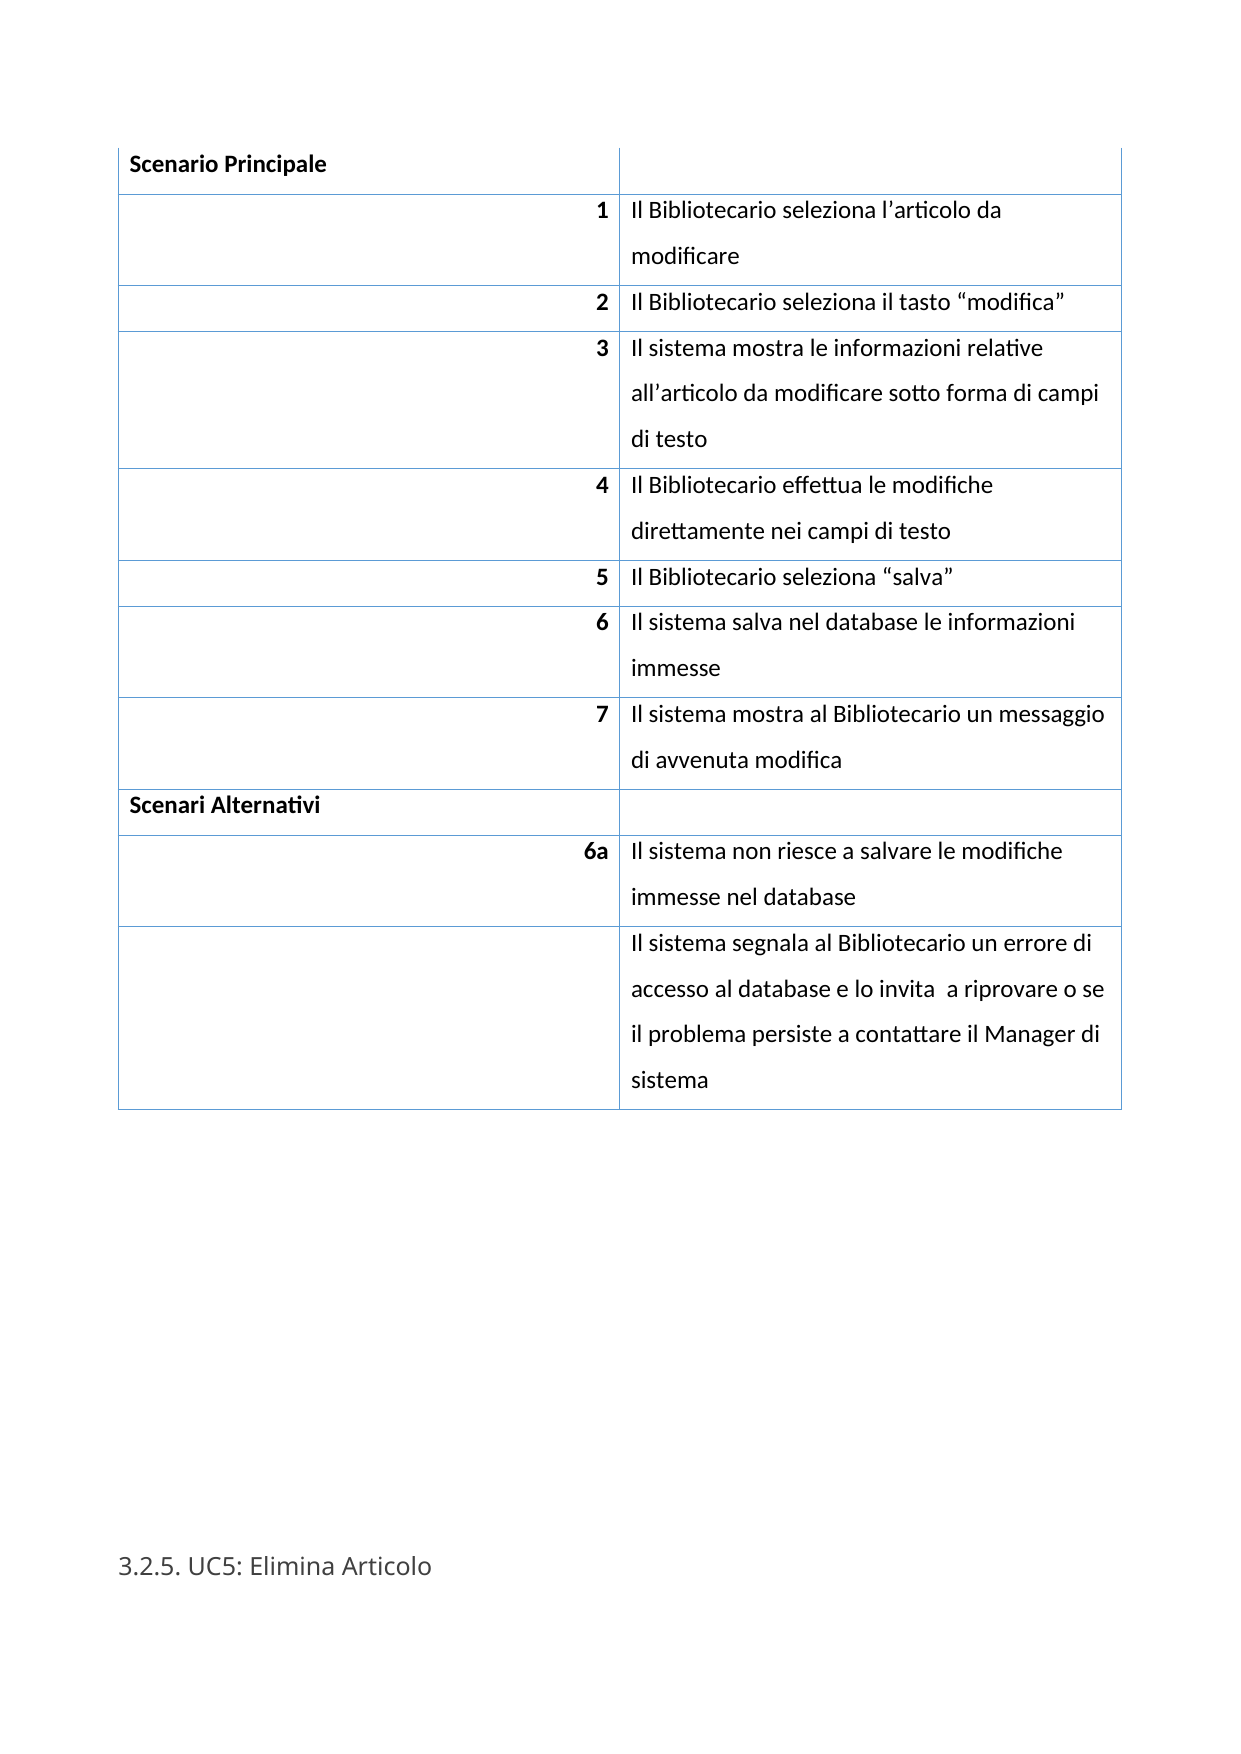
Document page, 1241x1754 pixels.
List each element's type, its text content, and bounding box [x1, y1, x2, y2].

table_cell 3 [119, 332, 619, 468]
table_cell Il sistema non riesce a salvare le modifiche immesse nel database [620, 836, 1121, 926]
table_cell Il sistema salva nel database le informazioni immesse [620, 607, 1121, 697]
table_cell [119, 927, 619, 1109]
table_cell Scenari Alternativi [119, 790, 619, 834]
table_cell 7 [119, 698, 619, 789]
table_cell Il Bibliotecario seleziona “salva” [620, 561, 1121, 606]
table_cell 4 [119, 469, 619, 560]
table_cell Il sistema mostra le informazioni relative all’articolo da modificare sotto forma di campi di testo [620, 332, 1121, 468]
table_cell Il Bibliotecario seleziona il tasto “modifica” [620, 286, 1121, 331]
table_cell Il sistema segnala al Bibliotecario un errore di accesso al database e lo invita a riprovare o se il problema persiste a contattare il Manager di sistema [620, 927, 1121, 1109]
table_cell 6a [119, 836, 619, 926]
table_cell Scenario Principale [119, 148, 619, 193]
table_cell 2 [119, 286, 619, 331]
table_cell Il Bibliotecario effettua le modifiche direttamente nei campi di testo [620, 469, 1121, 560]
table_cell 6 [119, 607, 619, 697]
subtitle 3.2.5. UC5: Elimina Articolo [118, 1548, 1122, 1582]
table_cell Il Bibliotecario seleziona l’articolo da modificare [620, 195, 1121, 285]
table_cell [620, 148, 1121, 193]
table_cell Il sistema mostra al Bibliotecario un messaggio di avvenuta modifica [620, 698, 1121, 789]
table_cell 1 [119, 195, 619, 285]
table_cell 5 [119, 561, 619, 606]
table_cell [620, 790, 1121, 834]
